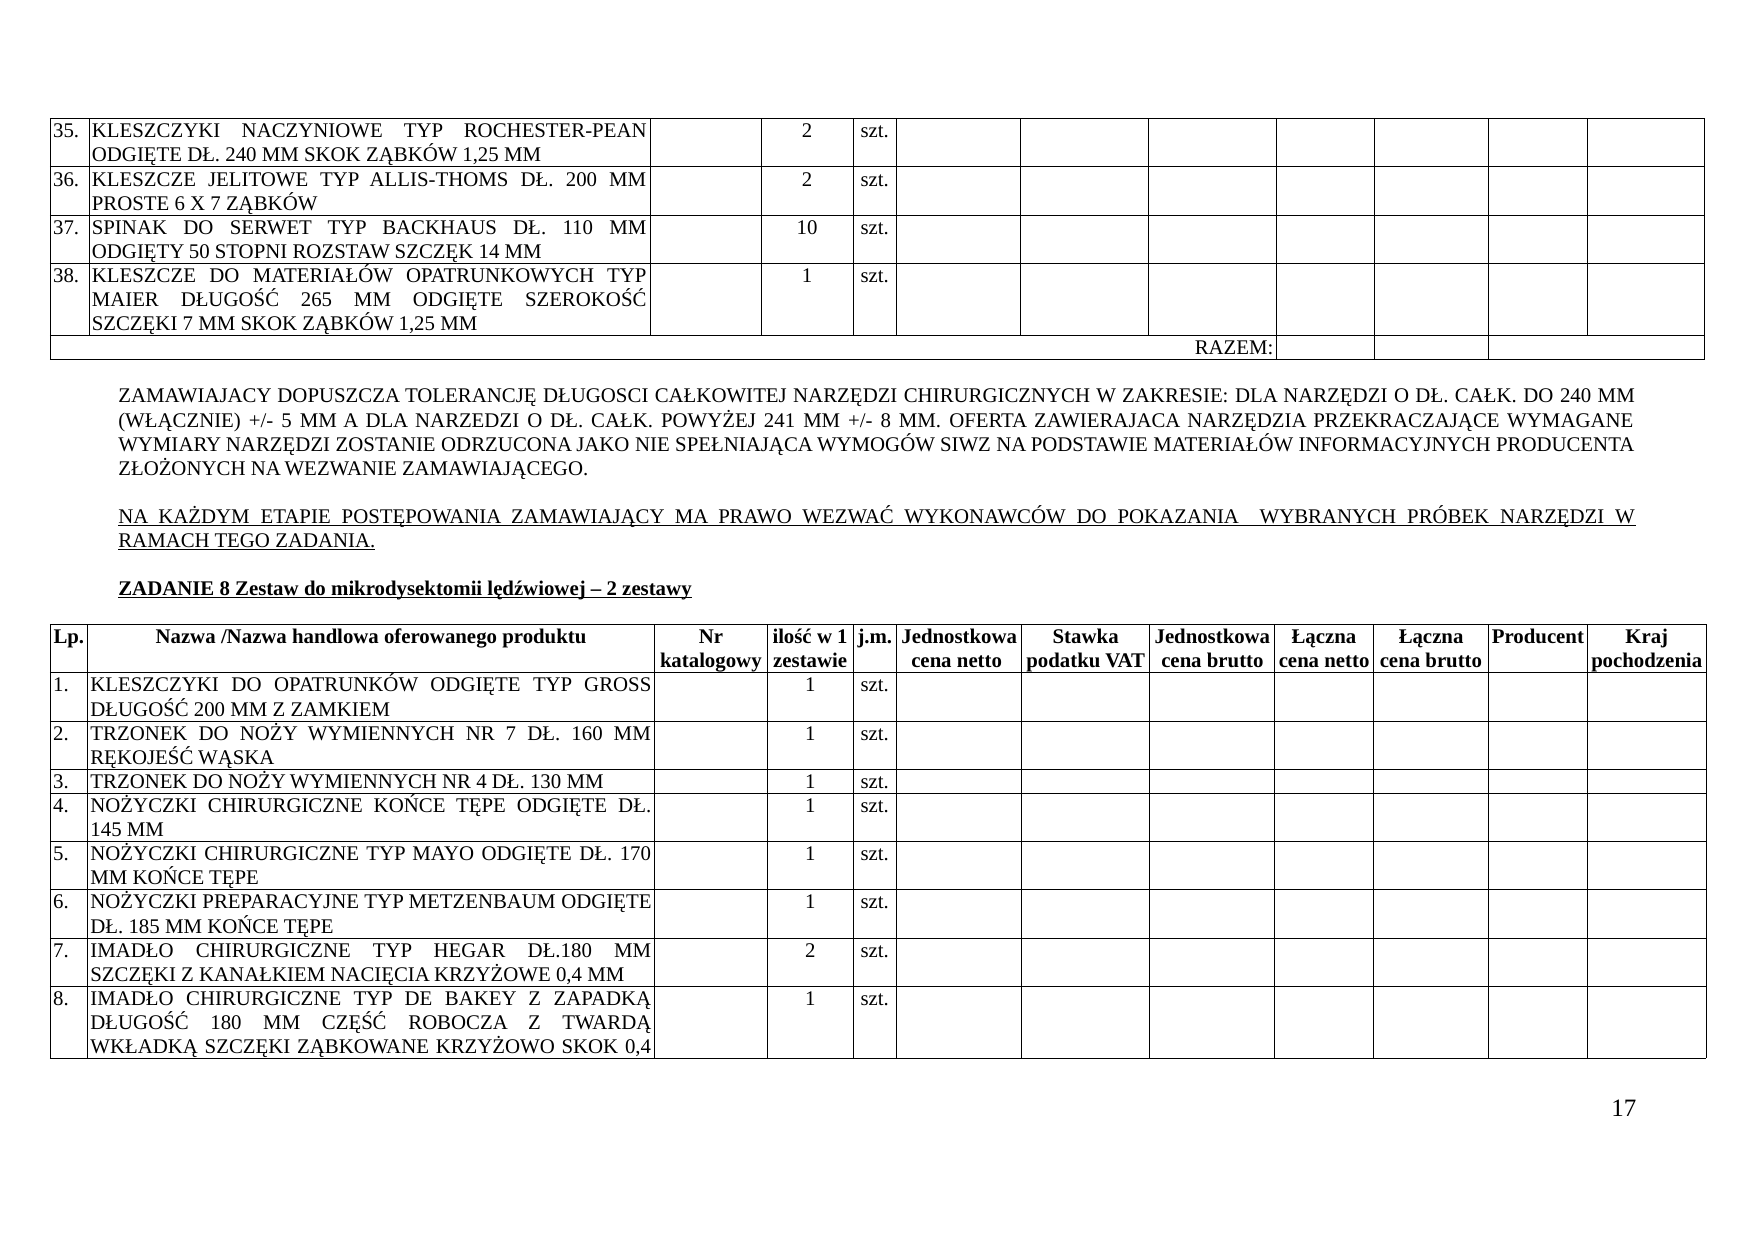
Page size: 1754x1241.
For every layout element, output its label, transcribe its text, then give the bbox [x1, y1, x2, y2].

table_header Nr katalogowy [655, 625, 767, 672]
table_cell [1375, 264, 1488, 335]
table_cell [655, 939, 767, 986]
table_cell KLESZCZYKI DO OPATRUNKÓW ODGIĘTE TYP GROSS DŁUGOŚĆ 200 MM Z ZAMKIEM [88, 673, 654, 721]
table_cell szt. [854, 167, 896, 214]
table_cell [1588, 939, 1706, 986]
table_cell [1275, 890, 1373, 938]
table_cell NOŻYCZKI CHIRURGICZNE KOŃCE TĘPE ODGIĘTE DŁ. 145 MM [88, 794, 654, 841]
table_cell [1374, 794, 1488, 841]
table_cell [1149, 119, 1276, 166]
table_cell [1489, 770, 1587, 793]
table_cell SPINAK DO SERWET TYP BACKHAUS DŁ. 110 MM ODGIĘTY 50 STOPNI ROZSTAW SZCZĘK 14 MM [90, 216, 650, 263]
table_header Kraj pochodzenia [1588, 625, 1706, 672]
table_cell 1 [768, 722, 853, 769]
table_cell 2 [762, 119, 853, 166]
table_cell [1149, 264, 1276, 335]
table_cell [1150, 987, 1274, 1058]
table_cell [1275, 673, 1373, 721]
table_cell RAZEM: [51, 336, 1276, 359]
table_cell [1022, 770, 1149, 793]
table_cell szt. [854, 722, 896, 769]
table_cell [1588, 673, 1706, 721]
table_cell [1489, 264, 1587, 335]
table_cell [897, 890, 1021, 938]
table_cell [1277, 216, 1374, 263]
table_header Łączna cena brutto [1374, 625, 1488, 672]
table_cell [1150, 939, 1274, 986]
table_cell [1489, 722, 1587, 769]
table_cell [1374, 842, 1488, 889]
table_cell [1588, 987, 1706, 1058]
text ZADANIE 8 Zestaw do mikrodysektomii lędźwiowej – 2 zestawy [118, 576, 1636, 600]
table_cell [1588, 890, 1706, 938]
table_cell [651, 264, 761, 335]
table_cell [1374, 722, 1488, 769]
table_cell [1374, 939, 1488, 986]
text RAMACH TEGO ZADANIA. [118, 526, 1636, 552]
table_cell 4. [51, 794, 87, 841]
table_cell 38. [51, 264, 89, 335]
table_cell [1375, 336, 1488, 359]
table_cell [1489, 119, 1587, 166]
table_cell NOŻYCZKI PREPARACYJNE TYP METZENBAUM ODGIĘTE DŁ. 185 MM KOŃCE TĘPE [88, 890, 654, 938]
table_cell [1275, 722, 1373, 769]
table_cell [1277, 264, 1374, 335]
table_header Nazwa /Nazwa handlowa oferowanego produktu [88, 625, 654, 672]
table_cell [897, 673, 1021, 721]
text NA KAŻDYM ETAPIE POSTĘPOWANIA ZAMAWIAJĄCY MA PRAWO WEZWAĆ WYKONAWCÓW DO POKAZANIA WYBRANYCH PRÓBEK NARZĘDZI W [118, 504, 1636, 525]
table_cell szt. [854, 939, 896, 986]
table_cell [1022, 842, 1149, 889]
table_header Jednostkowa cena netto [897, 625, 1021, 672]
table_cell [897, 119, 1020, 166]
table_cell [1021, 167, 1148, 214]
table_cell 1. [51, 673, 87, 721]
table_cell [1150, 722, 1274, 769]
table_cell [1588, 722, 1706, 769]
table_cell szt. [854, 119, 896, 166]
table_header Lp. [51, 625, 87, 672]
table_cell [1022, 890, 1149, 938]
table_header Stawka podatku VAT [1022, 625, 1149, 672]
table_cell [1021, 216, 1148, 263]
table_cell 1 [768, 673, 853, 721]
table_cell [655, 890, 767, 938]
table_cell [1489, 794, 1587, 841]
table_cell [1374, 770, 1488, 793]
table_cell [1588, 770, 1706, 793]
table_cell [1489, 167, 1587, 214]
table_cell [897, 216, 1020, 263]
table_cell [897, 770, 1021, 793]
table_cell 36. [51, 167, 89, 214]
table_cell [897, 167, 1020, 214]
table_cell KLESZCZE JELITOWE TYP ALLIS-THOMS DŁ. 200 MM PROSTE 6 X 7 ZĄBKÓW [90, 167, 650, 214]
table_cell [1277, 167, 1374, 214]
table_header Łączna cena netto [1275, 625, 1373, 672]
table_cell [655, 794, 767, 841]
table_cell [1022, 987, 1149, 1058]
table_cell [1150, 842, 1274, 889]
table_cell [655, 770, 767, 793]
table_cell [1275, 842, 1373, 889]
table_cell [1275, 794, 1373, 841]
table_cell [1022, 722, 1149, 769]
table_cell [1588, 842, 1706, 889]
table_cell [1150, 890, 1274, 938]
table_cell szt. [854, 216, 896, 263]
table_cell 5. [51, 842, 87, 889]
table_cell [1022, 794, 1149, 841]
table_cell [1489, 939, 1587, 986]
table_cell 1 [768, 770, 853, 793]
table_cell [897, 722, 1021, 769]
table_cell [1275, 939, 1373, 986]
table_cell [1489, 216, 1587, 263]
table_cell 1 [762, 264, 853, 335]
table_cell [1588, 167, 1704, 214]
table_cell [1588, 264, 1704, 335]
table_cell [1150, 794, 1274, 841]
table_cell [1275, 770, 1373, 793]
table_cell [1375, 119, 1488, 166]
table_cell 1 [768, 842, 853, 889]
table_cell [1275, 987, 1373, 1058]
table_cell 3. [51, 770, 87, 793]
table_cell KLESZCZE DO MATERIAŁÓW OPATRUNKOWYCH TYP MAIER DŁUGOŚĆ 265 MM ODGIĘTE SZEROKOŚĆ SZCZĘKI 7 MM SKOK ZĄBKÓW 1,25 MM [90, 264, 650, 335]
table_cell [1489, 890, 1587, 938]
table_cell 1 [768, 794, 853, 841]
table_cell 2 [768, 939, 853, 986]
table_cell [651, 119, 761, 166]
table_cell [1374, 890, 1488, 938]
table_cell [1021, 264, 1148, 335]
table_cell szt. [854, 890, 896, 938]
table_cell [1022, 939, 1149, 986]
table_cell [1277, 336, 1374, 359]
table_cell szt. [854, 264, 896, 335]
table_cell 7. [51, 939, 87, 986]
table_cell [1277, 119, 1374, 166]
table_cell [1375, 216, 1488, 263]
table_cell 2. [51, 722, 87, 769]
table_cell 1 [768, 987, 853, 1058]
table_cell [1489, 673, 1587, 721]
table_cell 37. [51, 216, 89, 263]
table_cell [655, 987, 767, 1058]
table_cell [897, 264, 1020, 335]
table_cell [1150, 673, 1274, 721]
table_cell [897, 939, 1021, 986]
table_cell [897, 842, 1021, 889]
table_cell [1588, 119, 1704, 166]
table_cell [655, 842, 767, 889]
table_cell szt. [854, 770, 896, 793]
table_cell [1150, 770, 1274, 793]
table_header ilość w 1 zestawie [768, 625, 853, 672]
text ZAMAWIAJACY DOPUSZCZA TOLERANCJĘ DŁUGOSCI CAŁKOWITEJ NARZĘDZI CHIRURGICZNYCH W ZAKRESIE: DLA NARZĘDZI O DŁ. CAŁK. DO 240 MM (WŁĄCZNIE) +/- 5 MM A DLA NARZEDZI O DŁ. CAŁK. POWYŻEJ 241 MM +/- 8 MM. OFERTA ZAWIERAJACA NARZĘDZIA PRZEKRACZAJĄCE WYMAGANE WYMIARY NARZĘDZI ZOSTANIE ODRZUCONA JAKO NIE SPEŁNIAJĄCA WYMOGÓW SIWZ NA PODSTAWIE MATERIAŁÓW INFORMACYJNYCH PRODUCENTA ZŁOŻONYCH NA WEZWANIE ZAMAWIAJĄCEGO. [118, 383, 1636, 480]
table_cell [1149, 216, 1276, 263]
table_cell szt. [854, 987, 896, 1058]
table_cell TRZONEK DO NOŻY WYMIENNYCH NR 7 DŁ. 160 MM RĘKOJEŚĆ WĄSKA [88, 722, 654, 769]
table_cell IMADŁO CHIRURGICZNE TYP HEGAR DŁ.180 MM SZCZĘKI Z KANAŁKIEM NACIĘCIA KRZYŻOWE 0,4 MM [88, 939, 654, 986]
table_cell [651, 167, 761, 214]
table_cell [897, 987, 1021, 1058]
table_cell [1375, 167, 1488, 214]
table_cell [655, 673, 767, 721]
table_cell [897, 794, 1021, 841]
table_cell [1588, 794, 1706, 841]
table_cell [1021, 119, 1148, 166]
table_cell 10 [762, 216, 853, 263]
table_cell 35. [51, 119, 89, 166]
table_cell [1149, 167, 1276, 214]
table_cell [651, 216, 761, 263]
table_cell 1 [768, 890, 853, 938]
table_cell [1374, 987, 1488, 1058]
table_cell IMADŁO CHIRURGICZNE TYP DE BAKEY Z ZAPADKĄ DŁUGOŚĆ 180 MM CZĘŚĆ ROBOCZA Z TWARDĄ WKŁADKĄ SZCZĘKI ZĄBKOWANE KRZYŻOWO SKOK 0,4 [88, 987, 654, 1058]
table_header Producent [1489, 625, 1587, 672]
table_cell 8. [51, 987, 87, 1058]
table_cell [1489, 336, 1704, 359]
table_cell [655, 722, 767, 769]
table_cell szt. [854, 673, 896, 721]
table_cell szt. [854, 842, 896, 889]
table_cell [1022, 673, 1149, 721]
table_cell TRZONEK DO NOŻY WYMIENNYCH NR 4 DŁ. 130 MM [88, 770, 654, 793]
table_cell 2 [762, 167, 853, 214]
table_cell szt. [854, 794, 896, 841]
table_cell NOŻYCZKI CHIRURGICZNE TYP MAYO ODGIĘTE DŁ. 170 MM KOŃCE TĘPE [88, 842, 654, 889]
table_cell [1588, 216, 1704, 263]
table_header j.m. [854, 625, 896, 672]
table_cell 6. [51, 890, 87, 938]
table_cell [1374, 673, 1488, 721]
table_header Jednostkowa cena brutto [1150, 625, 1274, 672]
table_cell [1489, 987, 1587, 1058]
table_cell [1489, 842, 1587, 889]
table_cell KLESZCZYKI NACZYNIOWE TYP ROCHESTER-PEAN ODGIĘTE DŁ. 240 MM SKOK ZĄBKÓW 1,25 MM [90, 119, 650, 166]
